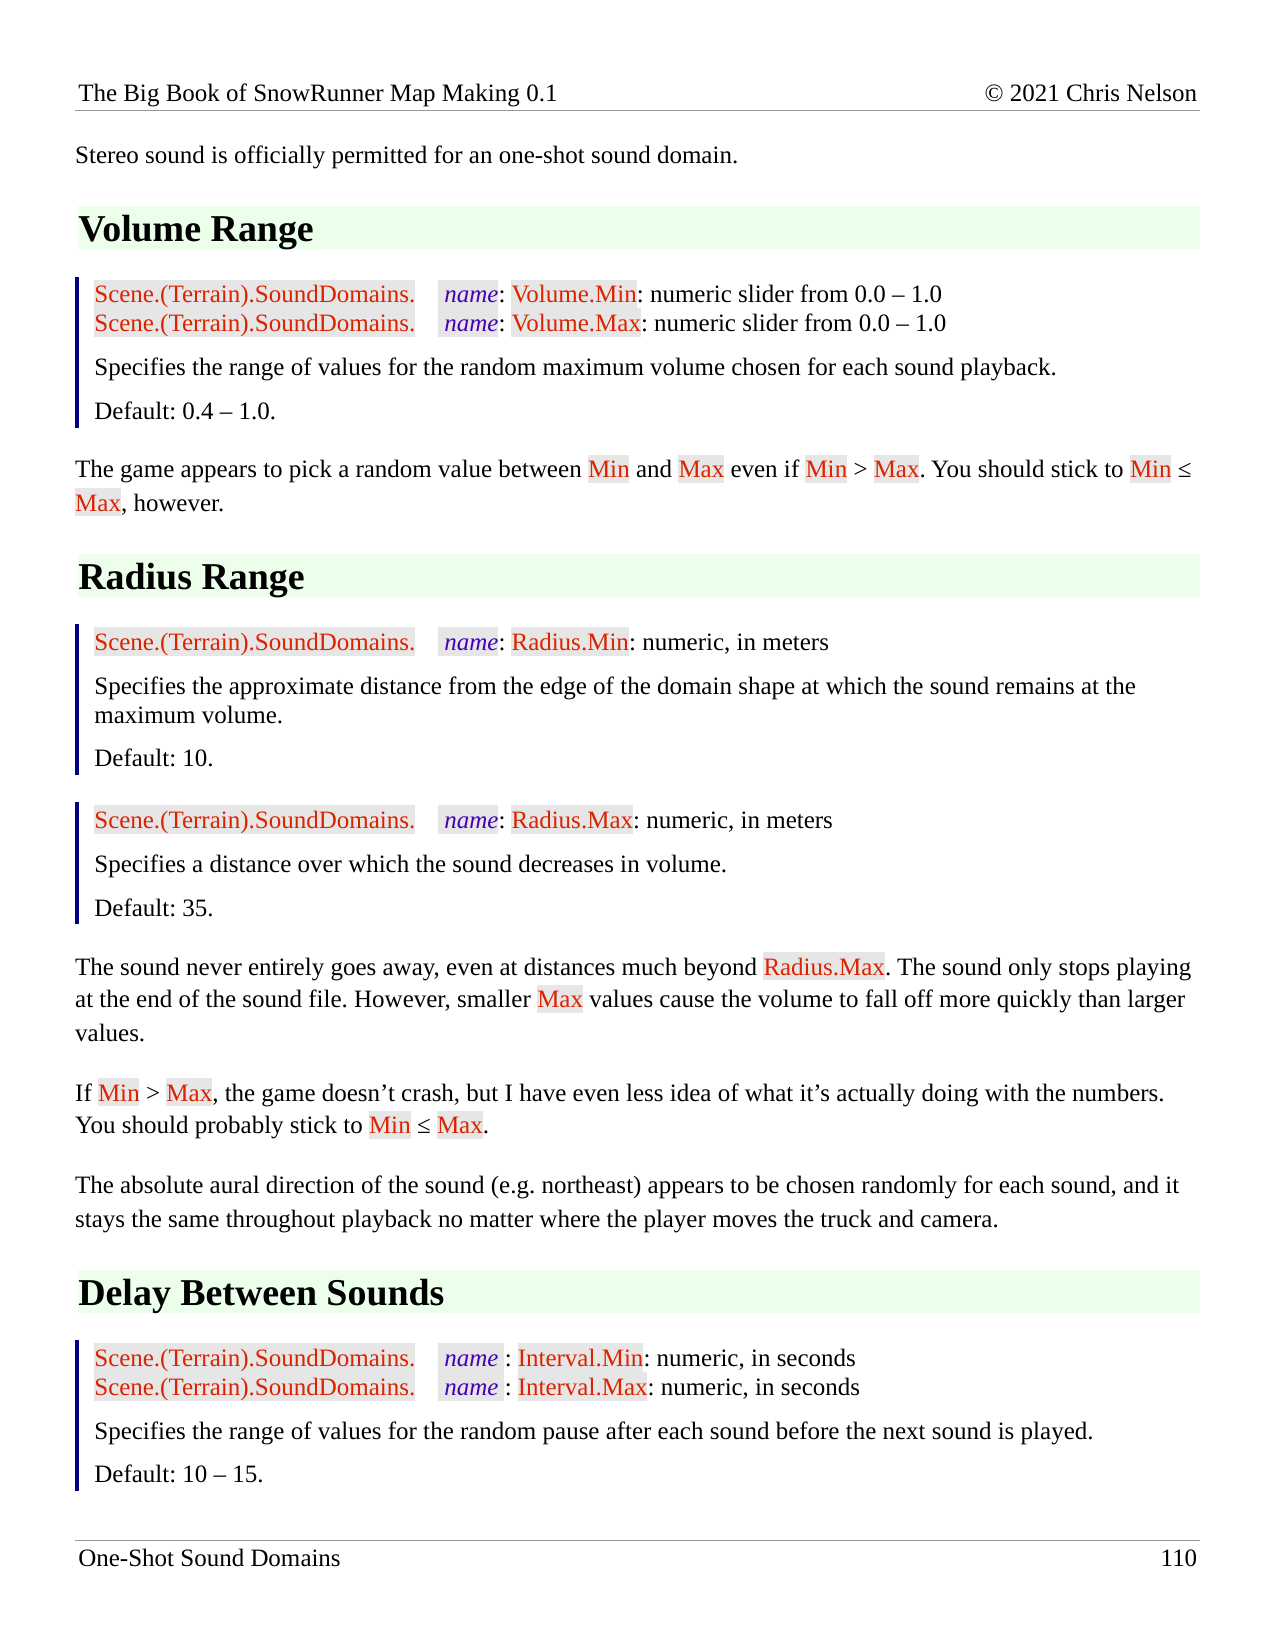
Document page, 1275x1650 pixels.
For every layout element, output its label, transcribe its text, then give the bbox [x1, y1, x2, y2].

text Default: 10. [79, 741, 1200, 775]
subtitle Radius Range [78, 554, 1200, 597]
text Specifies a distance over which the sound decreases in volume. [79, 846, 1200, 878]
text Specifies the approximate distance from the edge of the domain shape at which the sound remains at the maximum volume. [79, 668, 1200, 728]
subtitle Volume Range [78, 206, 1200, 249]
text Specifies the range of values for the random maximum volume chosen for each sound playback. [79, 349, 1200, 381]
text The game appears to pick a random value between Min and Max even if Min > Max. You should stick to Min ≤ Max, however. [75, 454, 1200, 516]
text Default: 35. [79, 890, 1200, 924]
text Scene.(Terrain).SoundDomains. name: Radius.Min: numeric, in meters [79, 624, 1200, 656]
text Scene.(Terrain).SoundDomains. name: Volume.Min: numeric slider from 0.0 – 1.0 Scene.(Terrain).SoundDomains. name: Volume.Max: numeric slider from 0.0 – 1.0 [79, 277, 1200, 337]
text Default: 10 – 15. [79, 1457, 1200, 1491]
text Default: 0.4 – 1.0. [79, 393, 1200, 428]
text If Min > Max, the game doesn’t crash, but I have even less idea of what it’s actually doing with the numbers. You should probably stick to Min ≤ Max. [75, 1078, 1200, 1139]
subtitle Delay Between Sounds [78, 1270, 1200, 1313]
text Specifies the range of values for the random pause after each sound before the next sound is played. [79, 1413, 1200, 1444]
text The absolute aural direction of the sound (e.g. northeast) appears to be chosen randomly for each sound, and it stays the same throughout playback no matter where the player moves the truck and camera. [75, 1171, 1200, 1232]
text Scene.(Terrain).SoundDomains. name: Radius.Max: numeric, in meters [79, 802, 1200, 834]
text Stereo sound is officially permitted for an one-shot sound domain. [75, 140, 1200, 169]
text The sound never entirely goes away, even at distances much beyond Radius.Max. The sound only stops playing at the end of the sound file. However, smaller Max values cause the volume to fall off more quickly than larger values. [75, 952, 1200, 1046]
text Scene.(Terrain).SoundDomains. name : Interval.Min: numeric, in seconds Scene.(Terrain).SoundDomains. name : Interval.Max: numeric, in seconds [79, 1340, 1200, 1401]
